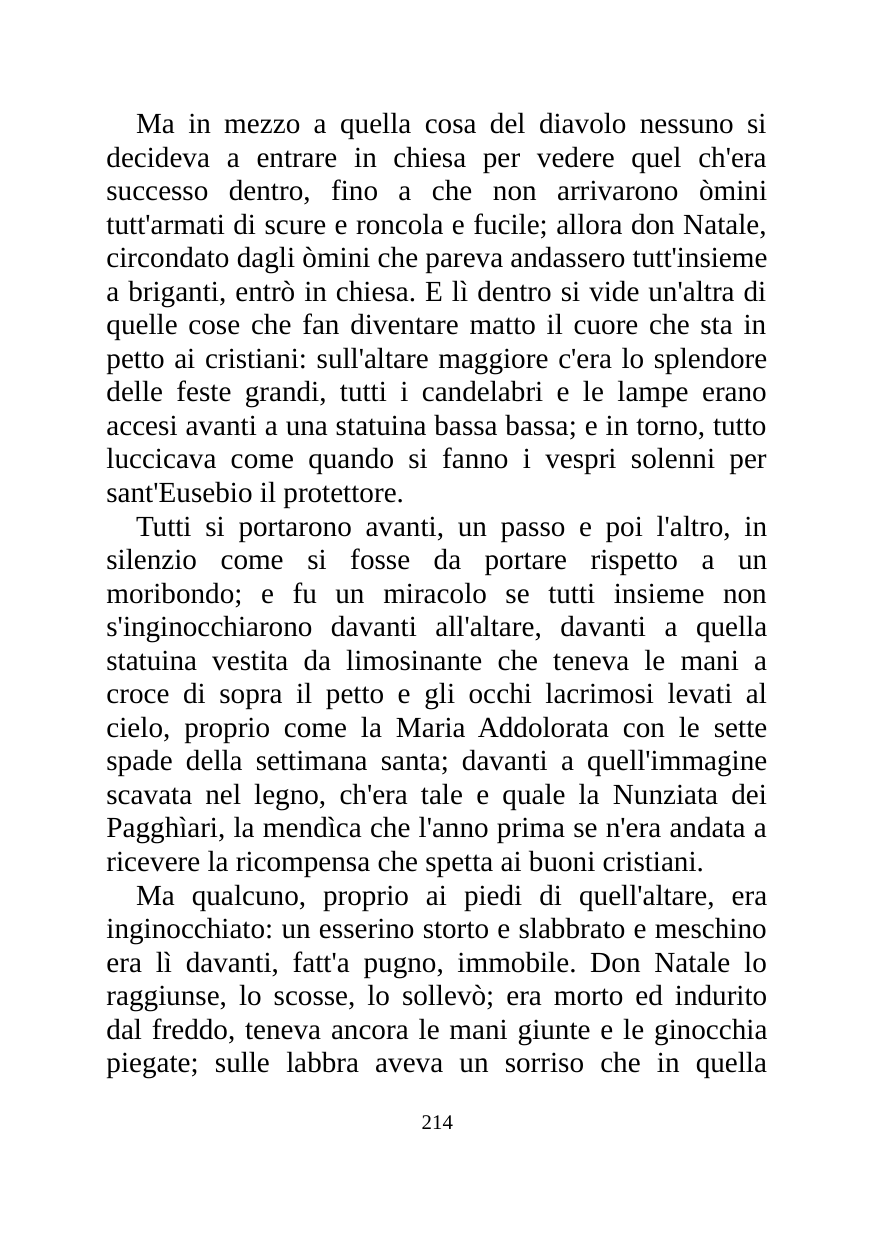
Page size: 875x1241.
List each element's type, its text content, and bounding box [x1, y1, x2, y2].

text Ma in mezzo a quella cosa del diavolo nessuno si decideva a entrare in chiesa per vedere quel ch'era successo dentro, fino a che non arrivarono òmini tutt'armati di scure e roncola e fucile; allora don Natale, circondato dagli òmini che pareva andassero tutt'insieme a briganti, entrò in chiesa. E lì dentro si vide un'altra di quelle cose che fan diventare matto il cuore che sta in petto ai cristiani: sull'altare maggiore c'era lo splendore delle feste grandi, tutti i candelabri e le lampe erano accesi avanti a una statuina bassa bassa; e in torno, tutto luccicava come quando si fanno i vespri solenni per sant'Eusebio il protettore. [106, 106, 768, 509]
text Ma qualcuno, proprio ai piedi di quell'altare, era inginocchiato: un esserino storto e slabbrato e meschino era lì davanti, fatt'a pugno, immobile. Don Natale lo raggiunse, lo scosse, lo sollevò; era morto ed indurito dal freddo, teneva ancora le mani giunte e le ginocchia piegate; sulle labbra aveva un sorriso che in quella [106, 878, 768, 1079]
text Tutti si portarono avanti, un passo e poi l'altro, in silenzio come si fosse da portare rispetto a un moribondo; e fu un miracolo se tutti insieme non s'inginocchiarono davanti all'altare, davanti a quella statuina vestita da limosinante che teneva le mani a croce di sopra il petto e gli occhi lacrimosi levati al cielo, proprio come la Maria Addolorata con le sette spade della settimana santa; davanti a quell'immagine scavata nel legno, ch'era tale e quale la Nunziata dei Pagghìari, la mendìca che l'anno prima se n'era andata a ricevere la ricompensa che spetta ai buoni cristiani. [106, 509, 768, 878]
